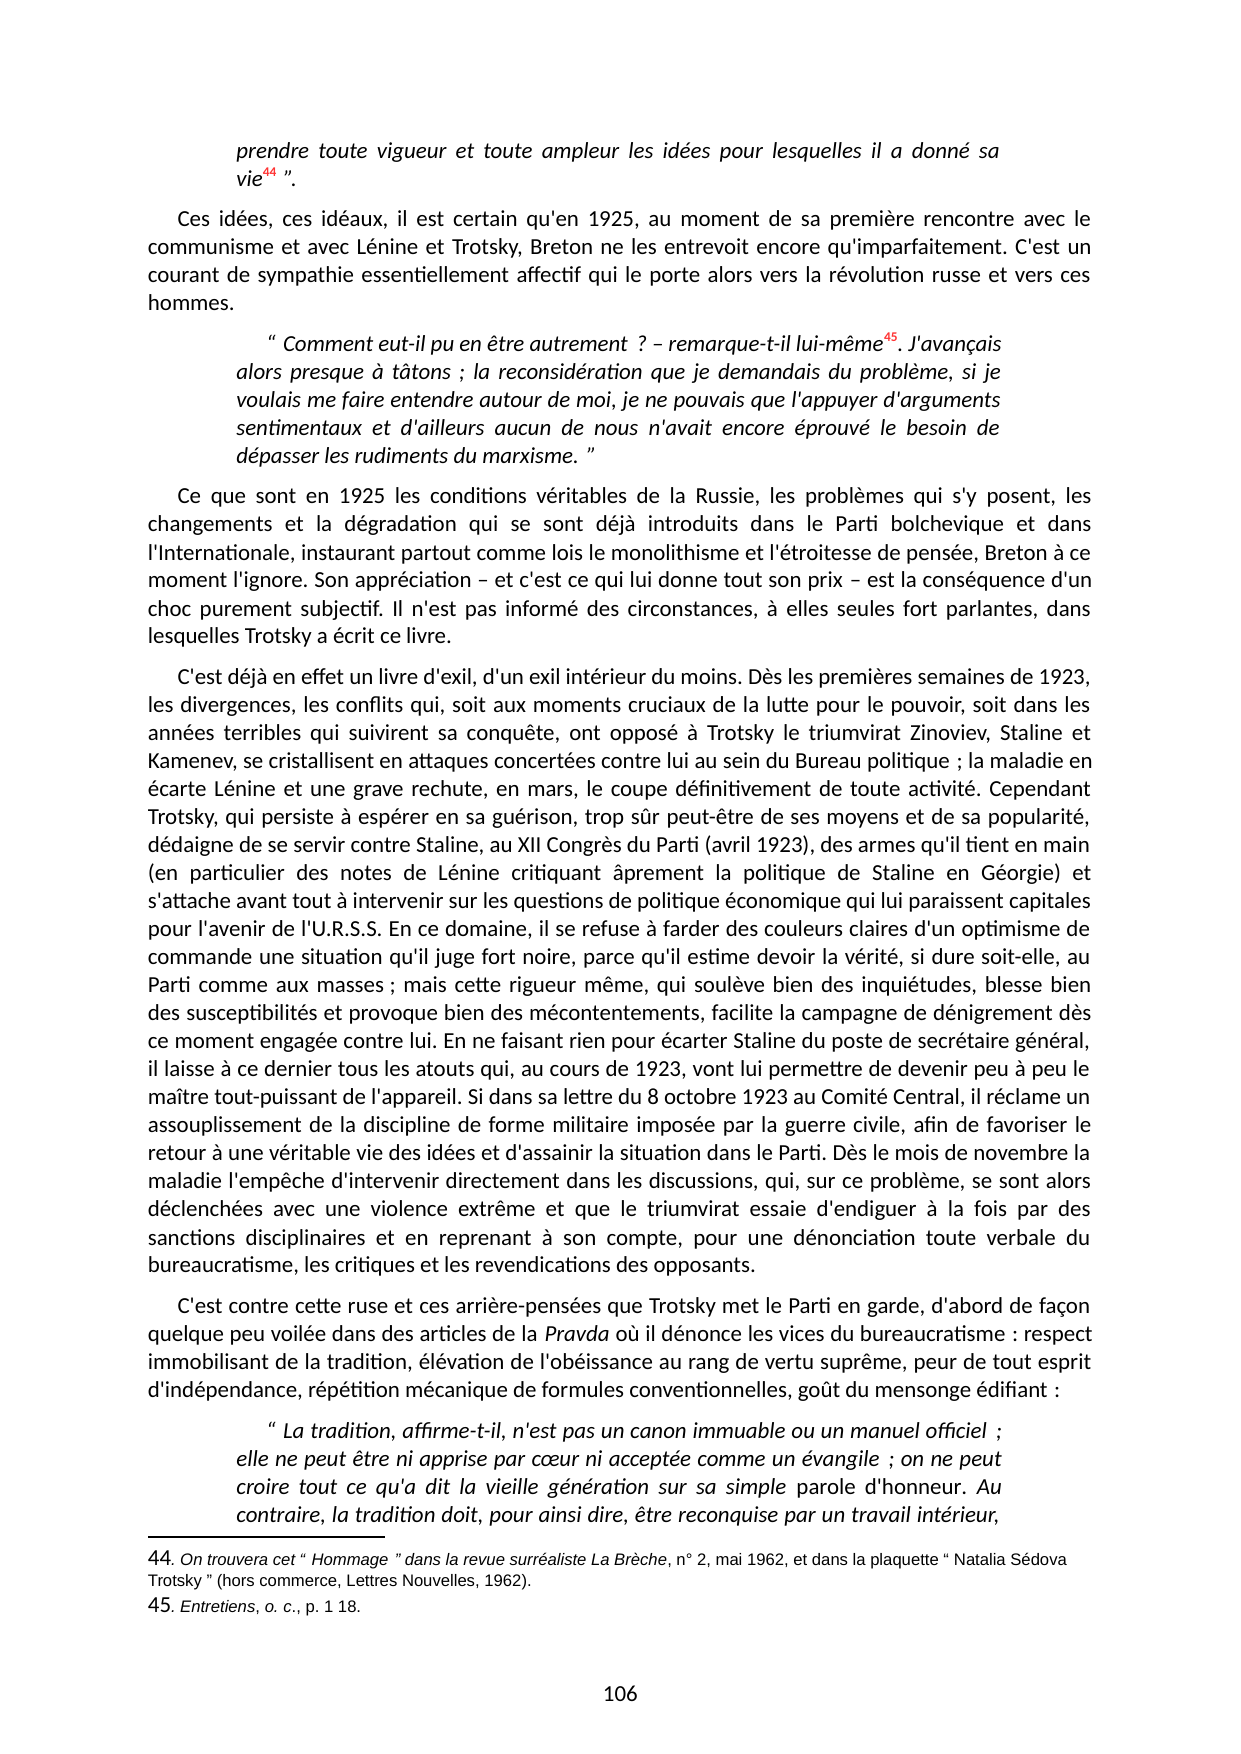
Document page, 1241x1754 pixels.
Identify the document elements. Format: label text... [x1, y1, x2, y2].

text . Entretiens, o. c., p. 1 18. [148, 1590, 1093, 1618]
text Ce que sont en 1925 les conditions véritables de la Russie, les problèmes qui s'y posent, les changements et la dégradation qui se sont déjà introduits dans le Parti bolchevique et dans l'Internationale, instaurant partout comme lois le monolithisme et l'étroitesse de pensée, Breton à ce moment l'ignore. Son appréciation – et c'est ce qui lui donne tout son prix – est la conséquence d'un choc purement subjectif. Il n'est pas informé des circonstances, à elles seules fort parlantes, dans lesquelles Trotsky a écrit ce livre. [148, 482, 1093, 650]
text prendre toute vigueur et toute ampleur les idées pour lesquelles il a donné sa vie ”. [236, 136, 1004, 192]
text “ La tradition, affirme-t-il, n'est pas un canon immuable ou un manuel officiel ; elle ne peut être ni apprise par cœur ni acceptée comme un évangile ; on ne peut croire tout ce qu'a dit la vieille génération sur sa simple parole d'honneur. Au contraire, la tradition doit, pour ainsi dire, être reconquise par un travail intérieur, [236, 1416, 1004, 1528]
text . On trouvera cet “ Hommage ” dans la revue surréaliste La Brèche, n° 2, mai 1962, et dans la plaquette “ Natalia Sédova Trotsky ” (hors commerce, Lettres Nouvelles, 1962). [148, 1543, 1093, 1590]
text Ces idées, ces idéaux, il est certain qu'en 1925, au moment de sa première rencontre avec le communisme et avec Lénine et Trotsky, Breton ne les entrevoit encore qu'imparfaitement. C'est un courant de sympathie essentiellement affectif qui le porte alors vers la révolution russe et vers ces hommes. [148, 204, 1093, 316]
text “ Comment eut-il pu en être autrement ? – remarque-t-il lui-même. J'avançais alors presque à tâtons ; la reconsidération que je demandais du problème, si je voulais me faire entendre autour de moi, je ne pouvais que l'appuyer d'arguments sentimentaux et d'ailleurs aucun de nous n'avait encore éprouvé le besoin de dépasser les rudiments du marxisme. ” [236, 329, 1004, 469]
text C'est déjà en effet un livre d'exil, d'un exil intérieur du moins. Dès les premières semaines de 1923, les divergences, les conflits qui, soit aux moments cruciaux de la lutte pour le pouvoir, soit dans les années terribles qui suivirent sa conquête, ont opposé à Trotsky le triumvirat Zinoviev, Staline et Kamenev, se cristallisent en attaques concertées contre lui au sein du Bureau politique ; la maladie en écarte Lénine et une grave rechute, en mars, le coupe définitivement de toute activité. Cependant Trotsky, qui persiste à espérer en sa guérison, trop sûr peut-être de ses moyens et de sa popularité, dédaigne de se servir contre Staline, au XII Congrès du Parti (avril 1923), des armes qu'il tient en main (en particulier des notes de Lénine critiquant âprement la politique de Staline en Géorgie) et s'attache avant tout à intervenir sur les questions de politique économique qui lui paraissent capitales pour l'avenir de l'U.R.S.S. En ce domaine, il se refuse à farder des couleurs claires d'un optimisme de commande une situation qu'il juge fort noire, parce qu'il estime devoir la vérité, si dure soit-elle, au Parti comme aux masses ; mais cette rigueur même, qui soulève bien des inquiétudes, blesse bien des susceptibilités et provoque bien des mécontentements, facilite la campagne de dénigrement dès ce moment engagée contre lui. En ne faisant rien pour écarter Staline du poste de secrétaire général, il laisse à ce dernier tous les atouts qui, au cours de 1923, vont lui permettre de devenir peu à peu le maître tout-puissant de l'appareil. Si dans sa lettre du 8 octobre 1923 au Comité Central, il réclame un assouplissement de la discipline de forme militaire imposée par la guerre civile, afin de favoriser le retour à une véritable vie des idées et d'assainir la situation dans le Parti. Dès le mois de novembre la maladie l'empêche d'intervenir directement dans les discussions, qui, sur ce problème, se sont alors déclenchées avec une violence extrême et que le triumvirat essaie d'endiguer à la fois par des sanctions disciplinaires et en reprenant à son compte, pour une dénonciation toute verbale du bureaucratisme, les critiques et les revendications des opposants. [148, 662, 1093, 1279]
text C'est contre cette ruse et ces arrière-pensées que Trotsky met le Parti en garde, d'abord de façon quelque peu voilée dans des articles de la Pravda où il dénonce les vices du bureaucratisme : respect immobilisant de la tradition, élévation de l'obéissance au rang de vertu suprême, peur de tout esprit d'indépendance, répétition mécanique de formules conventionnelles, goût du mensonge édifiant : [148, 1291, 1093, 1403]
